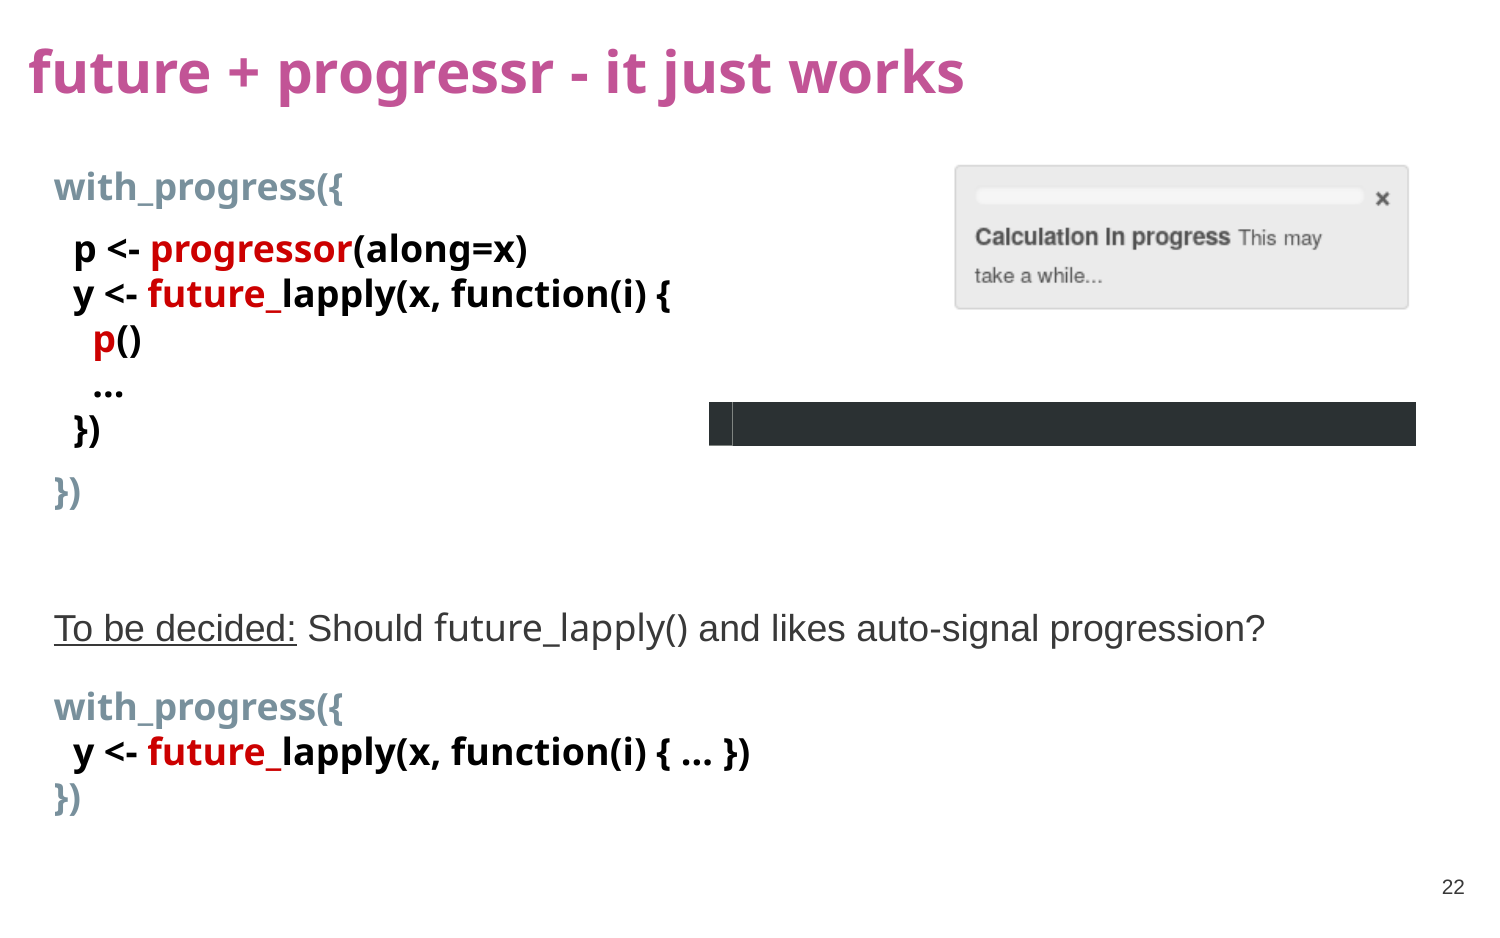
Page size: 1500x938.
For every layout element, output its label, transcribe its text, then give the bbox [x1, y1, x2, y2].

list with_progress({ p <- progressor(along=x) y <- future_lapply(x, function(i) { p() ... }) }) To be decided: Should future_lapply() and likes auto-signal progression? with_progress({ y <- future_lapply(x, function(i) { ... }) }) [38, 147, 1437, 893]
title future + progressr - it just works [13, 20, 1480, 136]
picture [709, 402, 1416, 446]
slide_number [1389, 849, 1480, 922]
picture [947, 159, 1417, 316]
